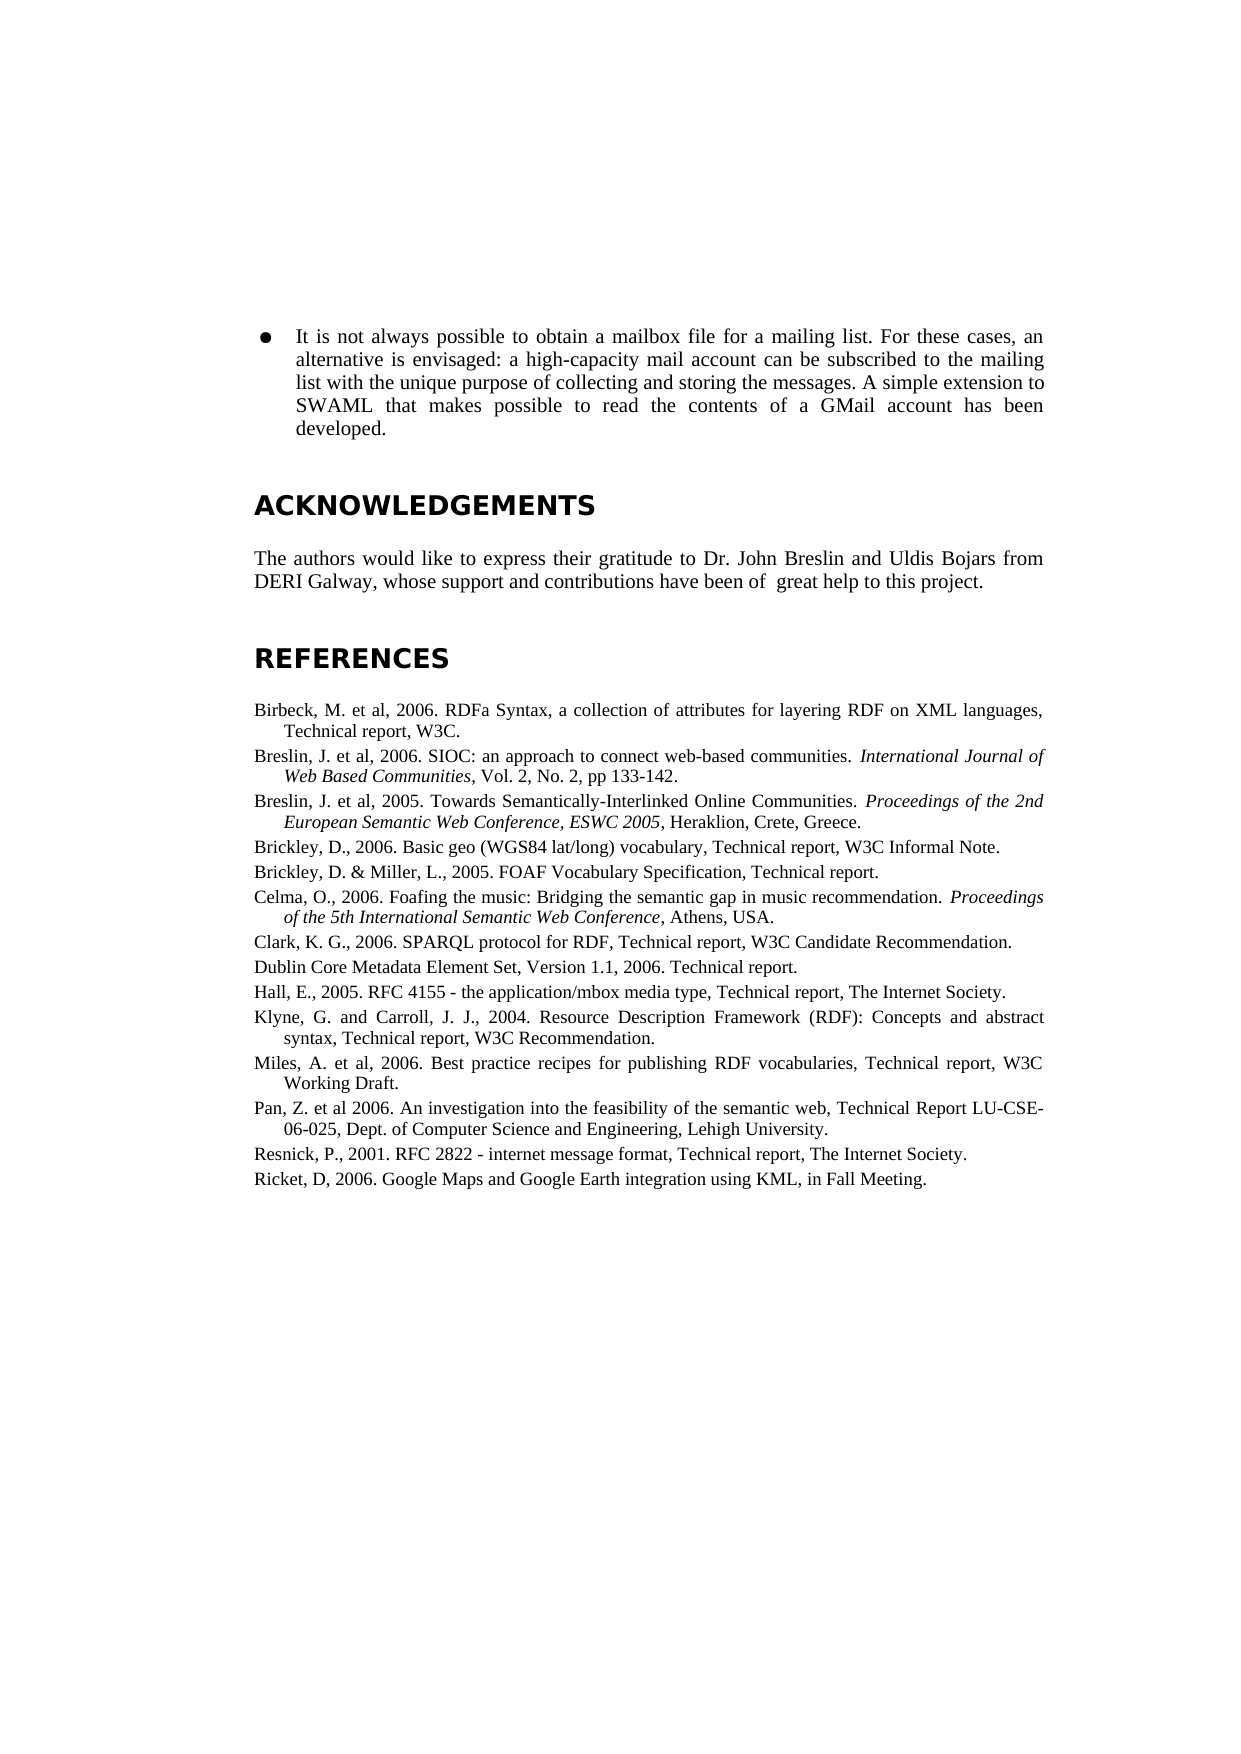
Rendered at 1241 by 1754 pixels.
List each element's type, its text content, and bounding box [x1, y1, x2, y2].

subtitle References [254, 643, 1045, 675]
subtitle Acknowledgements [254, 491, 1045, 522]
text Resnick, P., 2001. RFC 2822 - internet message format, Technical report, The Internet Society. [254, 1144, 1045, 1164]
text Miles, A. et al, 2006. Best practice recipes for publishing RDF vocabularies, Technical report, W3C Working Draft. [254, 1052, 1045, 1094]
text Clark, K. G., 2006. SPARQL protocol for RDF, Technical report, W3C Candidate Recommendation. [254, 932, 1045, 953]
text Breslin, J. et al, 2005. Towards Semantically-Interlinked Online Communities. Proceedings of the 2nd European Semantic Web Conference, ESWC 2005, Heraklion, Crete, Greece. [254, 791, 1045, 832]
list It is not always possible to obtain a mailbox file for a mailing list. For these cases, an alternative is envisaged: a high-capacity mail account can be subscribed to the mailing list with the unique purpose of collecting and storing the messages. A simple extension to SWAML that makes possible to read the contents of a GMail account has been developed. [258, 325, 1045, 440]
text Klyne, G. and Carroll, J. J., 2004. Resource Description Framework (RDF): Concepts and abstract syntax, Technical report, W3C Recommendation. [254, 1007, 1045, 1048]
text Brickley, D. & Miller, L., 2005. FOAF Vocabulary Specification, Technical report. [254, 862, 1045, 882]
text Dublin Core Metadata Element Set, Version 1.1, 2006. Technical report. [254, 957, 1045, 978]
text Birbeck, M. et al, 2006. RDFa Syntax, a collection of attributes for layering RDF on XML languages, Technical report, W3C. [254, 700, 1045, 741]
text Hall, E., 2005. RFC 4155 - the application/mbox media type, Technical report, The Internet Society. [254, 982, 1045, 1003]
text Ricket, D, 2006. Google Maps and Google Earth integration using KML, in Fall Meeting. [254, 1168, 1045, 1189]
text Brickley, D., 2006. Basic geo (WGS84 lat/long) vocabulary, Technical report, W3C Informal Note. [254, 837, 1045, 857]
text Celma, O., 2006. Foafing the music: Bridging the semantic gap in music recommendation. Proceedings of the 5th International Semantic Web Conference, Athens, USA. [254, 886, 1045, 928]
text The authors would like to express their gratitude to Dr. John Breslin and Uldis Bojars from DERI Galway, whose support and contributions have been of great help to this project. [254, 547, 1045, 593]
text Pan, Z. et al 2006. An investigation into the feasibility of the semantic web, Technical Report LU-CSE-06-025, Dept. of Computer Science and Engineering, Lehigh University. [254, 1098, 1045, 1139]
text Breslin, J. et al, 2006. SIOC: an approach to connect web-based communities. International Journal of Web Based Communities, Vol. 2, No. 2, pp 133-142. [254, 745, 1045, 787]
